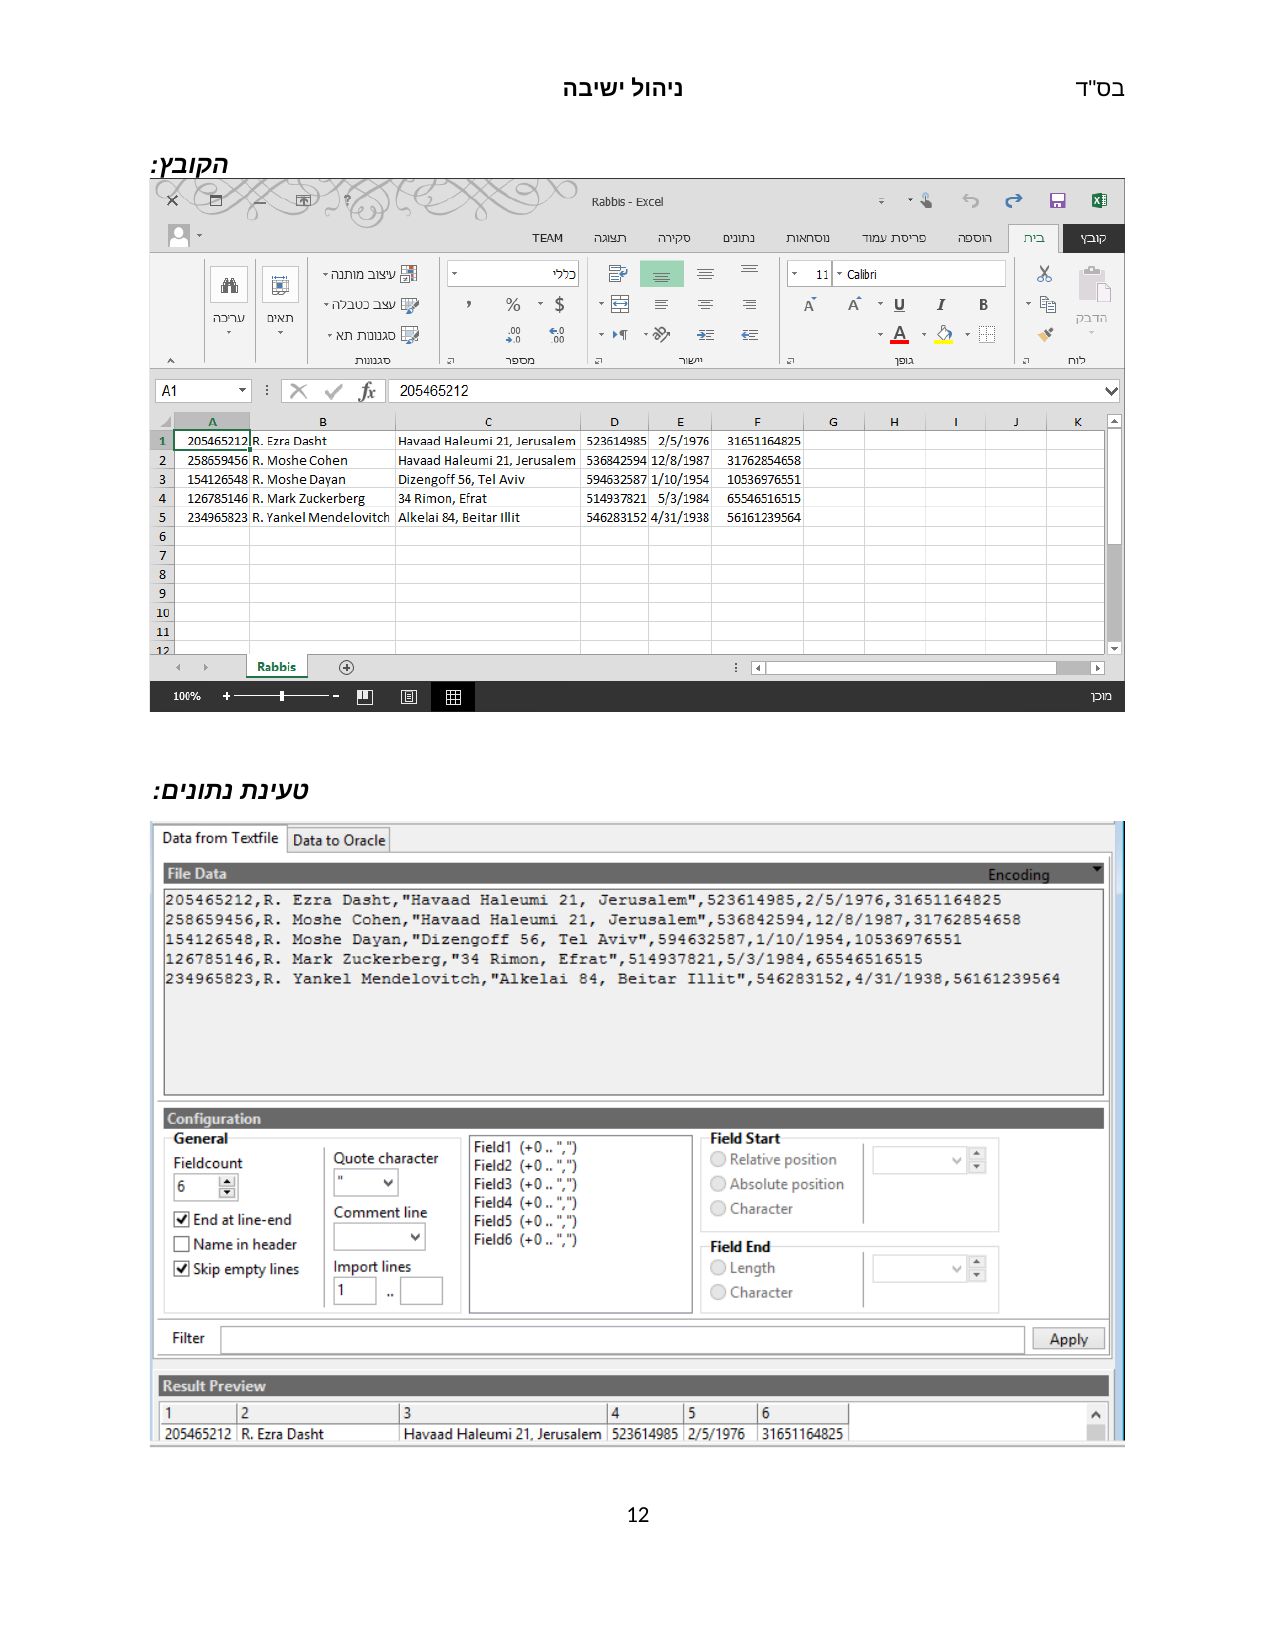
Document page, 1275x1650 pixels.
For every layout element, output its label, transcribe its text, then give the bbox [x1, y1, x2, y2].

text הקובץ: [150, 150, 1125, 178]
text טעינת נתונים: [150, 776, 1125, 805]
